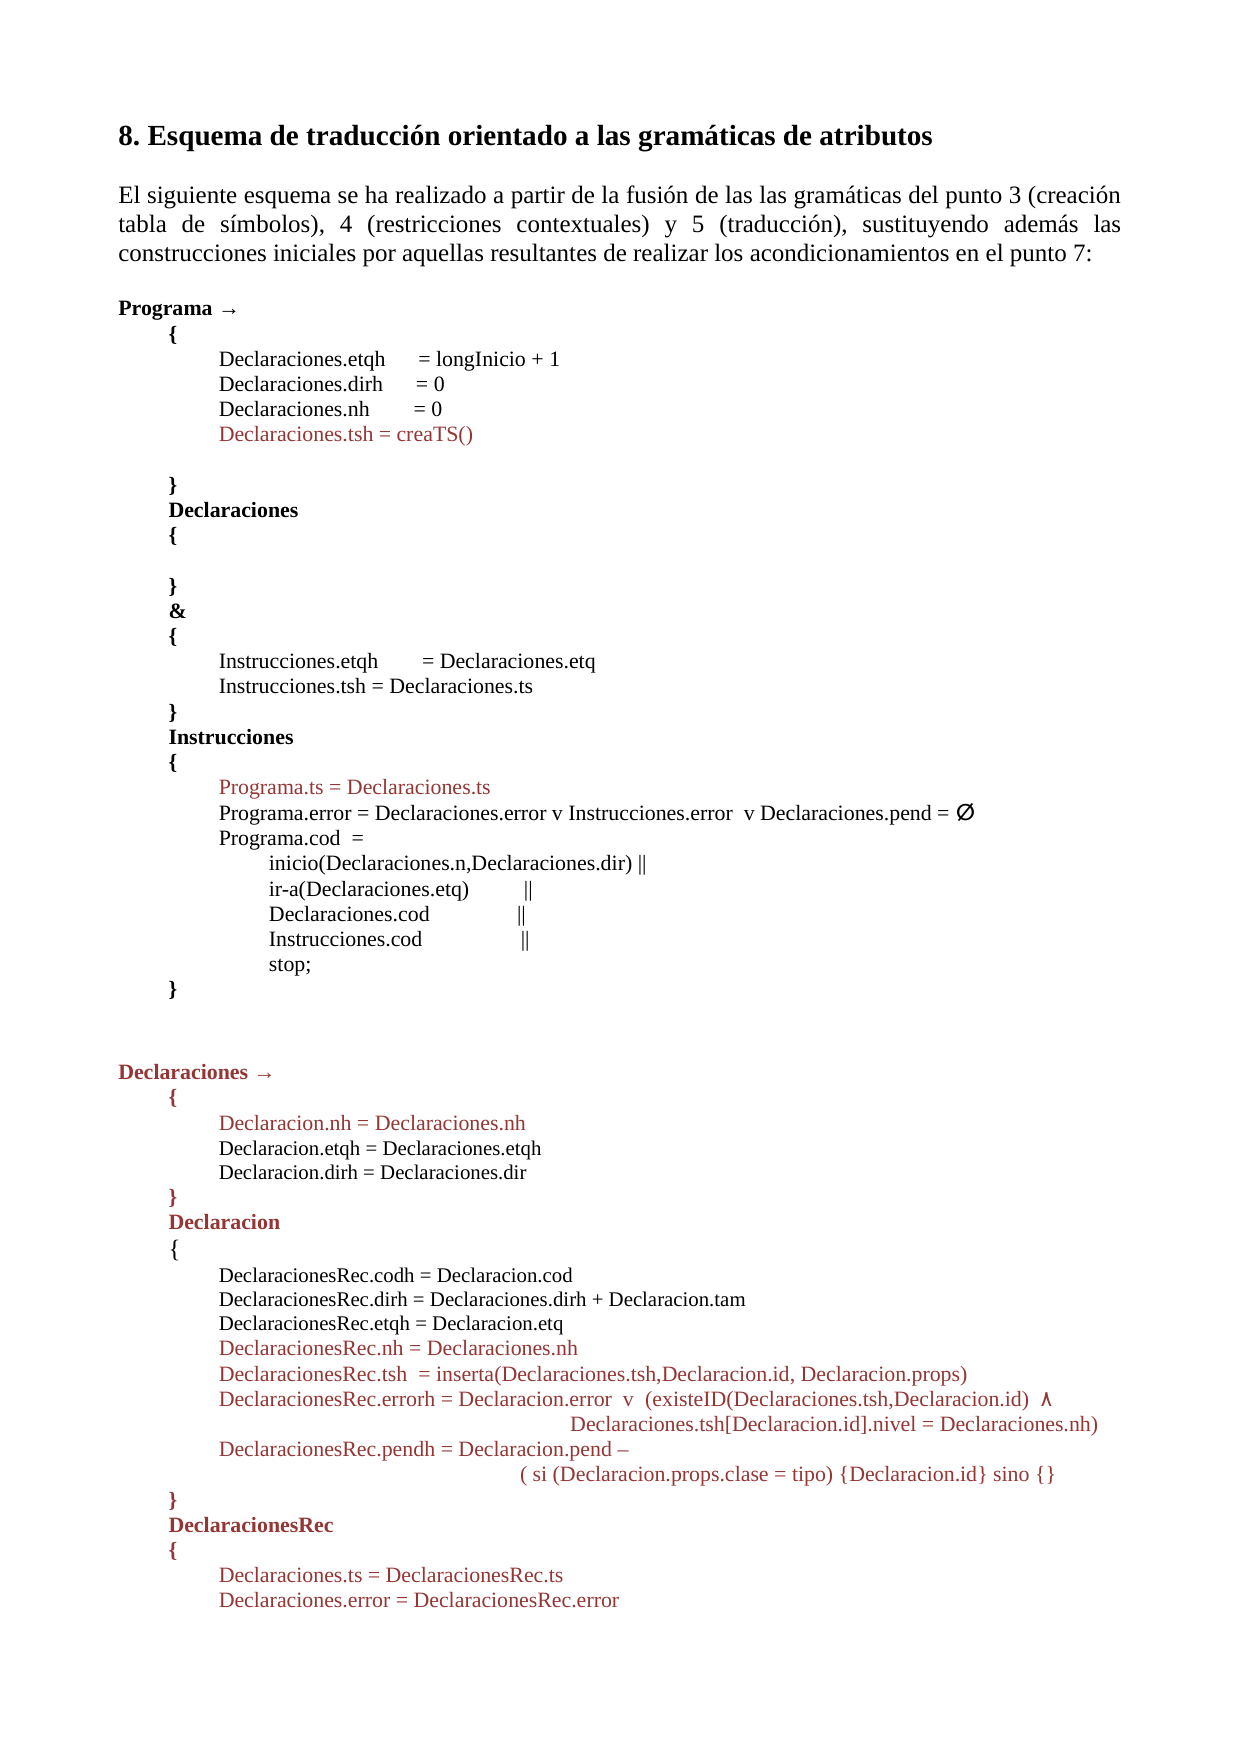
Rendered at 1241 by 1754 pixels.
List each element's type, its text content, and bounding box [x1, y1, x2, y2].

text { [168, 1084, 1122, 1109]
text 8. Esquema de traducción orientado a las gramáticas de atributos [118, 118, 1122, 152]
text DeclaracionesRec.etqh = Declaracion.etq [168, 1311, 1122, 1335]
text Declaraciones.error = DeclaracionesRec.error [168, 1587, 1122, 1613]
text Programa → [118, 295, 1122, 321]
text { [168, 749, 1122, 774]
text ( si (Declaracion.props.clase = tipo) {Declaracion.id} sino {} [168, 1461, 1122, 1487]
text DeclaracionesRec.dirh = Declaraciones.dirh + Declaracion.tam [118, 1287, 1122, 1311]
text Declaraciones.ts = DeclaracionesRec.ts [168, 1562, 1122, 1587]
text ir-a(Declaraciones.etq) || [168, 876, 1122, 901]
text } [168, 472, 1122, 497]
text Declaraciones.tsh = creaTS() [118, 421, 1122, 447]
text { [168, 522, 1122, 547]
text Instrucciones.etqh = Declaraciones.etq [168, 648, 1122, 673]
text Declaraciones.dirh = 0 [168, 371, 1122, 396]
text { [168, 623, 1122, 648]
text Declaraciones.nh = 0 [168, 396, 1122, 421]
text } [168, 1184, 1122, 1209]
text DeclaracionesRec.tsh = inserta(Declaraciones.tsh,Declaracion.id, Declaracion.props) [168, 1361, 1122, 1386]
text Declaraciones.cod || [168, 901, 1122, 926]
text Programa.error = Declaraciones.error v Instrucciones.error v Declaraciones.pend = ⵁ [168, 799, 1122, 825]
text Declaracion [168, 1209, 1122, 1234]
text DeclaracionesRec.nh = Declaraciones.nh [168, 1335, 1122, 1361]
text DeclaracionesRec.errorh = Declaracion.error v (existeID(Declaraciones.tsh,Declaracion.id) ٨ Declaraciones.tsh[Declaracion.id].nivel = Declaraciones.nh) [168, 1386, 1122, 1436]
text } [168, 976, 1122, 1002]
text DeclaracionesRec.pendh = Declaracion.pend – [118, 1436, 1122, 1461]
text Programa.ts = Declaraciones.ts [168, 774, 1122, 799]
text inicio(Declaraciones.n,Declaraciones.dir) || [168, 850, 1122, 876]
text & [168, 598, 1122, 623]
text } [168, 699, 1122, 724]
text stop; [168, 951, 1122, 976]
text Instrucciones.tsh = Declaraciones.ts [168, 673, 1122, 699]
text { [168, 1537, 1122, 1562]
text El siguiente esquema se ha realizado a partir de la fusión de las las gramáticas del punto 3 (creación tabla de símbolos), 4 (restricciones contextuales) y 5 (traducción), sustituyendo además las construcciones iniciales por aquellas resultantes de realizar los acondicionamientos en el punto 7: [118, 180, 1122, 267]
text Declaraciones [168, 497, 1122, 522]
text Declaraciones.etqh = longInicio + 1 [168, 346, 1122, 371]
text { [168, 1234, 1122, 1263]
text Instrucciones.cod || [168, 926, 1122, 951]
text Declaraciones → [118, 1059, 1122, 1084]
text Declaracion.etqh = Declaraciones.etqh [168, 1135, 1122, 1160]
text Declaracion.dirh = Declaraciones.dir [118, 1160, 1122, 1184]
text { [168, 321, 1122, 346]
text Instrucciones [168, 724, 1122, 749]
text } [168, 573, 1122, 598]
text DeclaracionesRec.codh = Declaracion.cod [118, 1263, 1122, 1287]
text Declaracion.nh = Declaraciones.nh [168, 1109, 1122, 1135]
text Programa.cod = [118, 825, 1122, 850]
text } [168, 1487, 1122, 1512]
text DeclaracionesRec [168, 1512, 1122, 1537]
